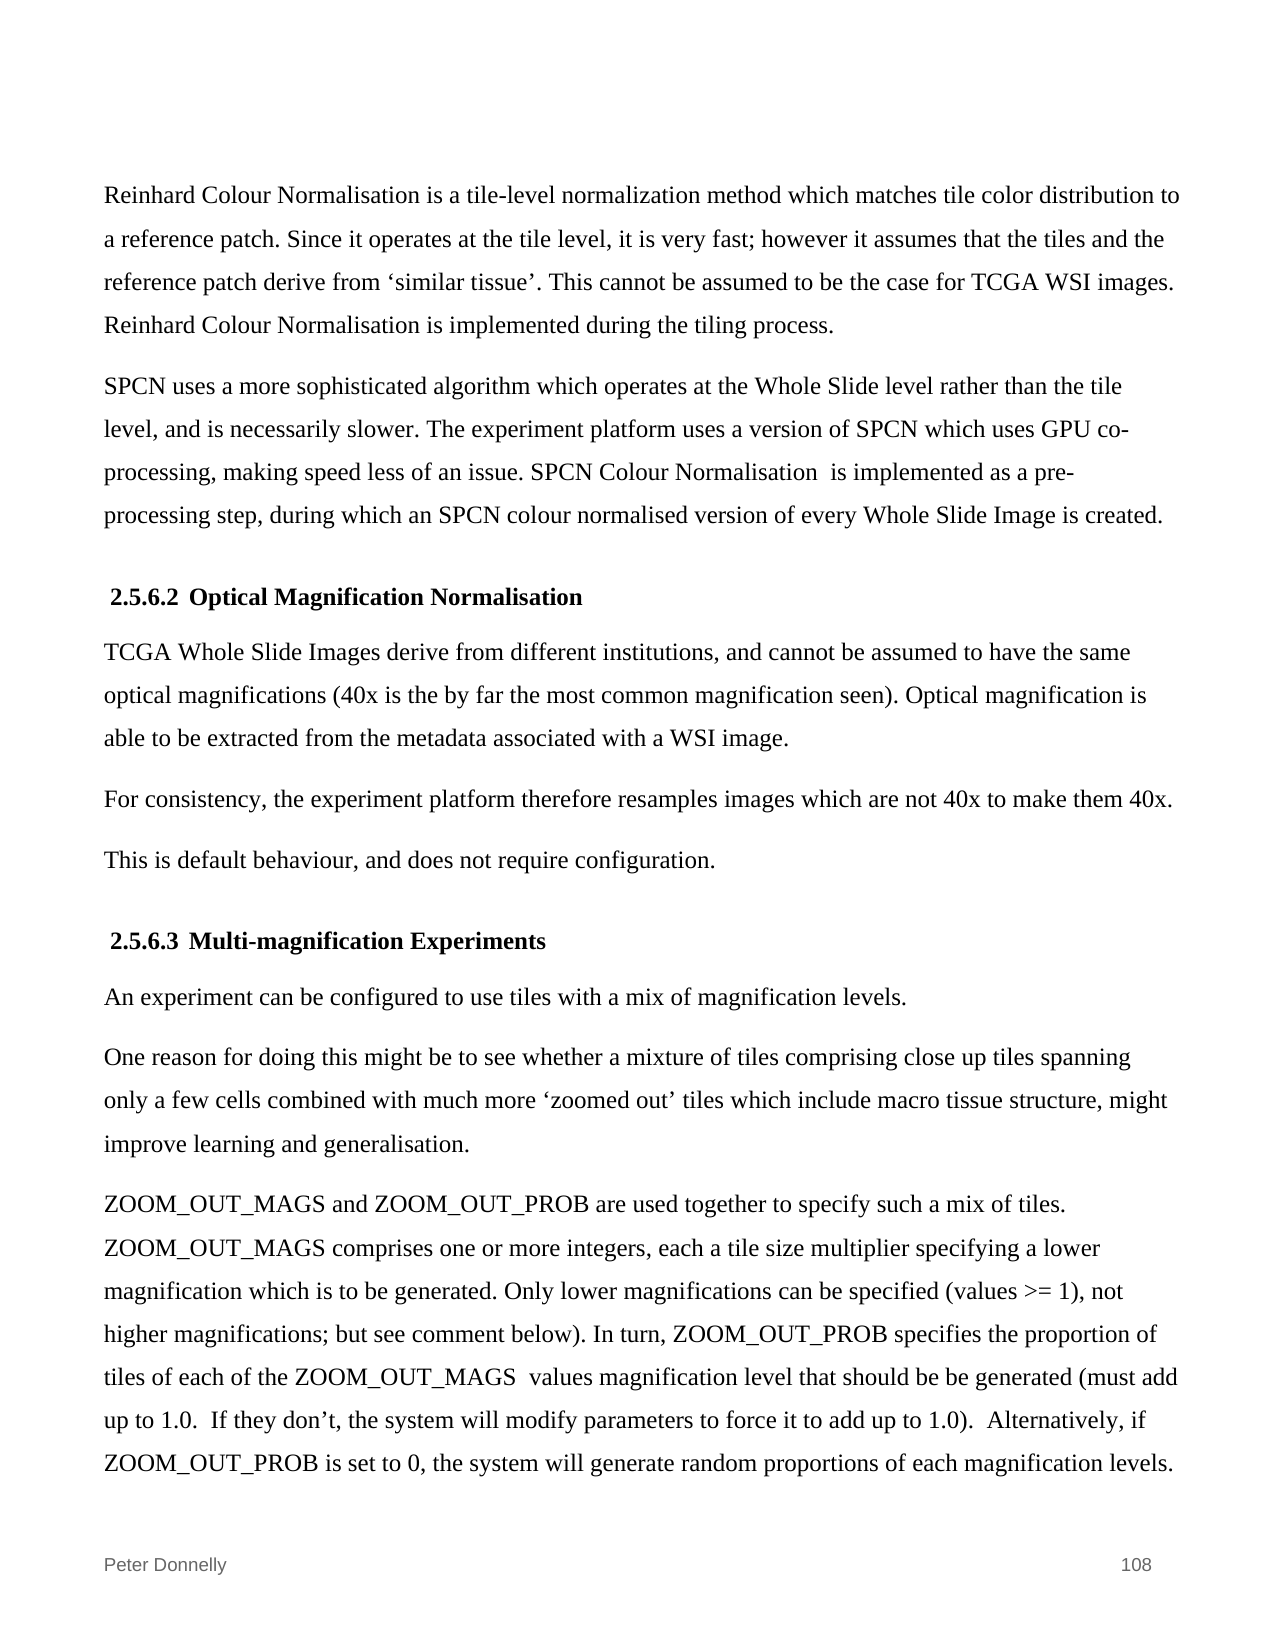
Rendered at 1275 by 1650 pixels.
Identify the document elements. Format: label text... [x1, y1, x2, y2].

text ZOOM_OUT_MAGS and ZOOM_OUT_PROB are used together to specify such a mix of tiles. ZOOM_OUT_MAGS comprises one or more integers, each a tile size multiplier specifying a lower magnification which is to be generated. Only lower magnifications can be specified (values >= 1), not higher magnifications; but see comment below). In turn, ZOOM_OUT_PROB specifies the proportion of tiles of each of the ZOOM_OUT_MAGS values magnification level that should be be generated (must add up to 1.0. If they don’t, the system will modify parameters to force it to add up to 1.0). Alternatively, if ZOOM_OUT_PROB is set to 0, the system will generate random proportions of each magnification levels. [103, 1189, 1181, 1477]
text This is default behaviour, and does not require configuration. [103, 845, 1181, 874]
subtitle Multi-magnification Experiments [103, 926, 1181, 955]
subtitle Optical Magnification Normalisation [103, 582, 1181, 610]
text An experiment can be configured to use tiles with a mix of magnification levels. [103, 982, 1181, 1010]
text One reason for doing this might be to see whether a mixture of tiles comprising close up tiles spanning only a few cells combined with much more ‘zoomed out’ tiles which include macro tissue structure, might improve learning and generalisation. [103, 1042, 1181, 1157]
text Reinhard Colour Normalisation is a tile-level normalization method which matches tile color distribution to a reference patch. Since it operates at the tile level, it is very fast; however it assumes that the tiles and the reference patch derive from ‘similar tissue’. This cannot be assumed to be the case for TCGA WSI images. Reinhard Colour Normalisation is implemented during the tiling process. [103, 181, 1181, 339]
text For consistency, the experiment platform therefore resamples images which are not 40x to make them 40x. [103, 784, 1181, 813]
text TCGA Whole Slide Images derive from different institutions, and cannot be assumed to have the same optical magnifications (40x is the by far the most common magnification seen). Optical magnification is able to be extracted from the metadata associated with a WSI image. [103, 637, 1181, 752]
text SPCN uses a more sophisticated algorithm which operates at the Whole Slide level rather than the tile level, and is necessarily slower. The experiment platform uses a version of SPCN which uses GPU co-processing, making speed less of an issue. SPCN Colour Normalisation is implemented as a pre-processing step, during which an SPCN colour normalised version of every Whole Slide Image is created. [103, 371, 1181, 529]
